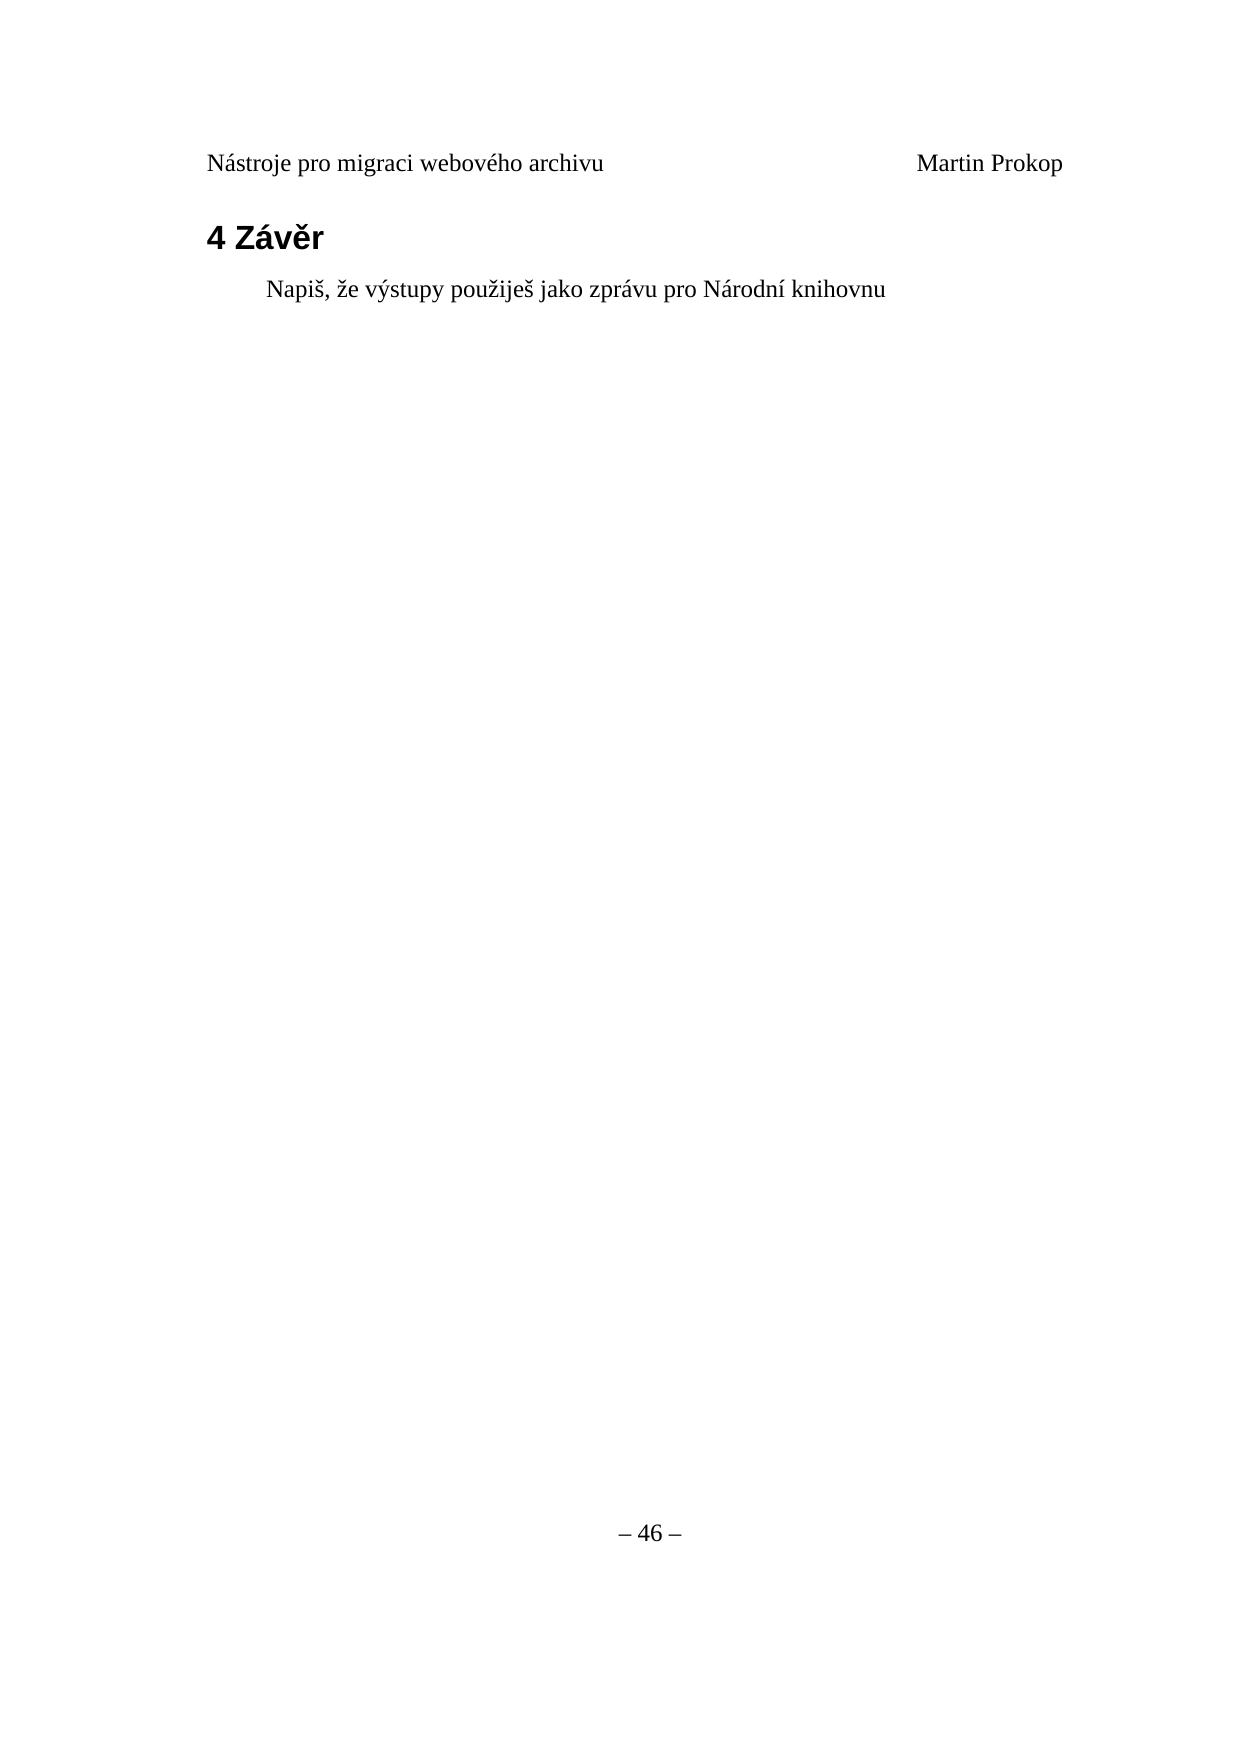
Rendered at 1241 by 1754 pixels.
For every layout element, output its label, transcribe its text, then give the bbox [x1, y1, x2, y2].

text Napiš, že výstupy použiješ jako zprávu pro Národní knihovnu [207, 274, 1093, 303]
subtitle 4 Závěr [207, 218, 1093, 256]
